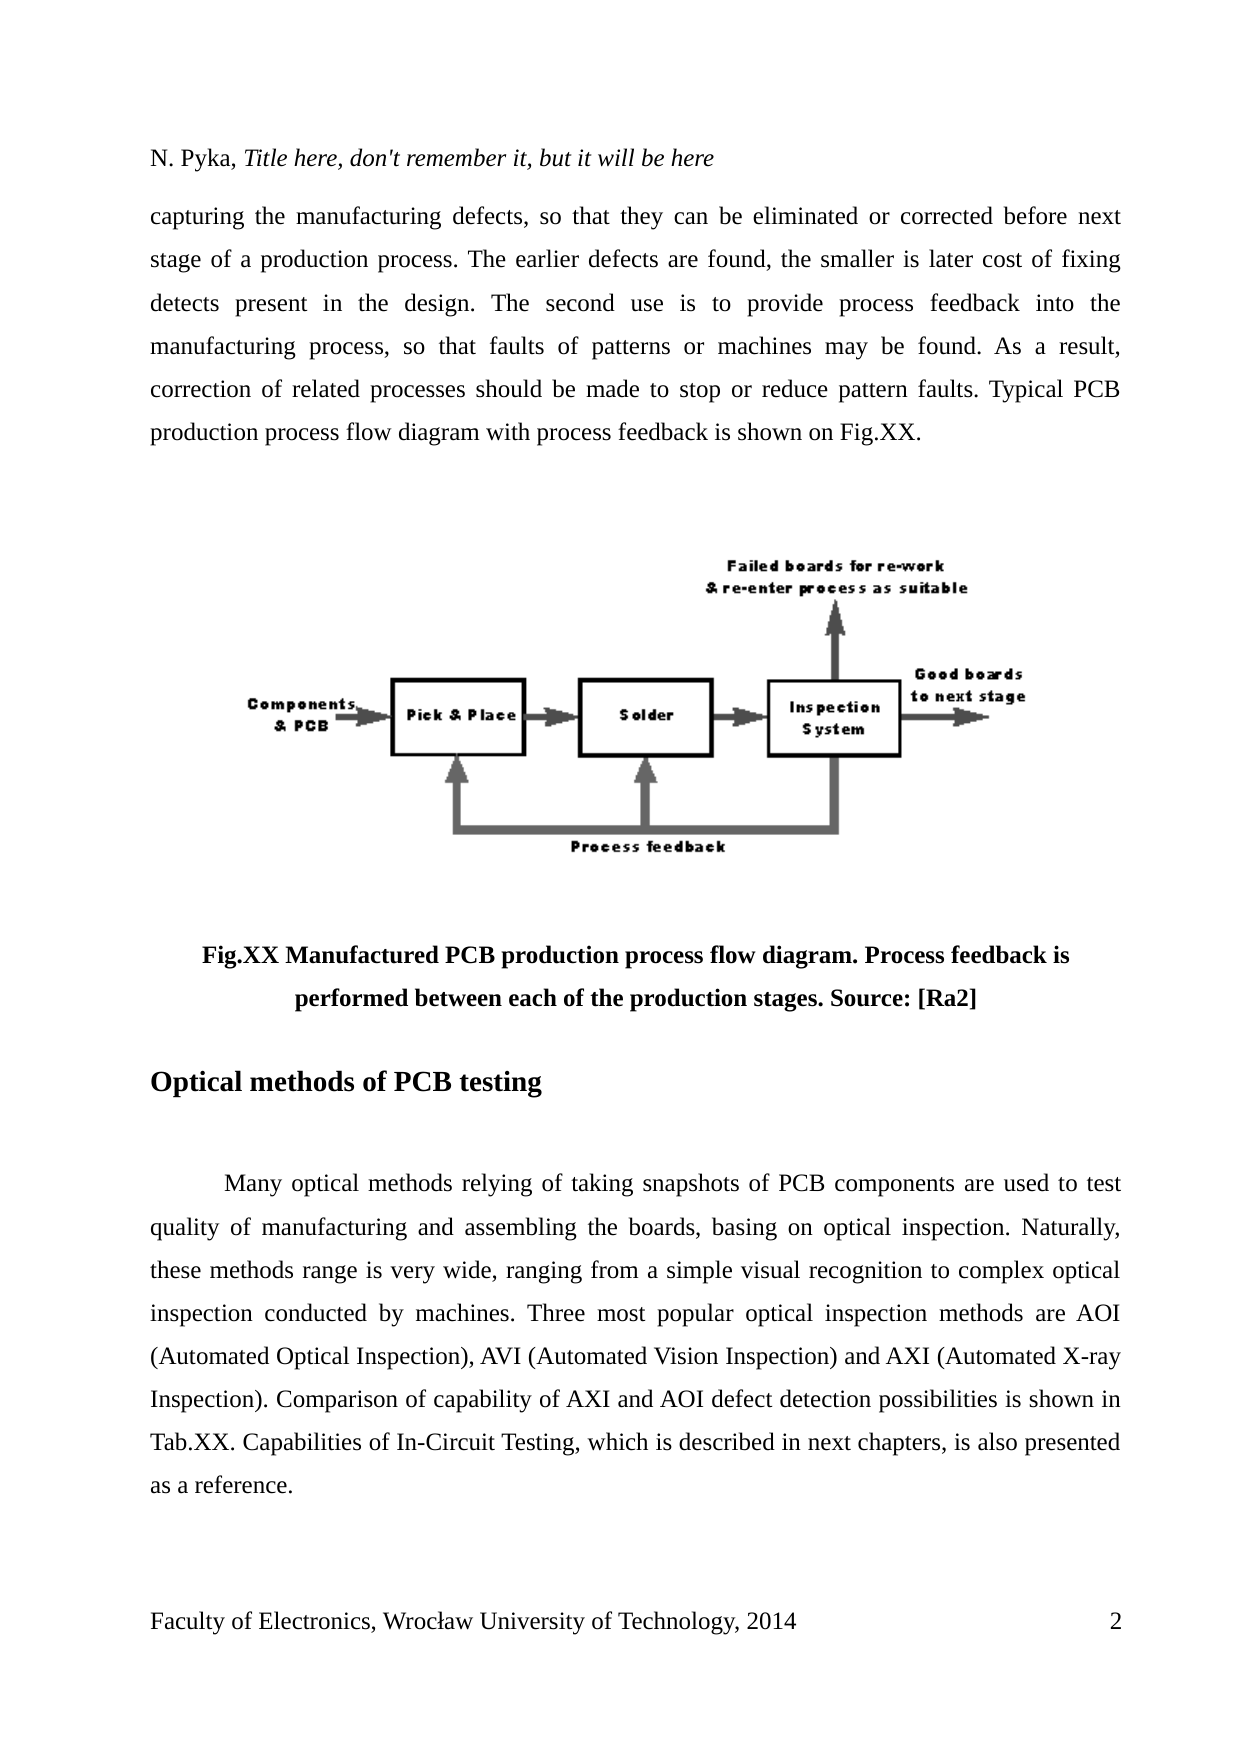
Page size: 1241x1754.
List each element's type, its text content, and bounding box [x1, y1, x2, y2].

text Many optical methods relying of taking snapshots of PCB components are used to test quality of manufacturing and assembling the boards, basing on optical inspection. Naturally, these methods range is very wide, ranging from a simple visual recognition to complex optical inspection conducted by machines. Three most popular optical inspection methods are AOI (Automated Optical Inspection), AVI (Automated Vision Inspection) and AXI (Automated X-ray Inspection). Comparison of capability of AXI and AOI defect detection possibilities is shown in Tab.XX. Capabilities of In-Circuit Testing, which is described in next chapters, is also presented as a reference. [150, 1168, 1122, 1499]
text capturing the manufacturing defects, so that they can be eliminated or corrected before next stage of a production process. The earlier defects are found, the smaller is later cost of fixing detects present in the design. The second use is to provide process feedback into the manufacturing process, so that faults of patterns or machines may be found. As a result, correction of related processes should be made to stop or reduce pattern faults. Typical PCB production process flow diagram with process feedback is shown on Fig.XX. [150, 201, 1122, 446]
text Fig.XX Manufactured PCB production process flow diagram. Process feedback is performed between each of the production stages. Source: [Ra2] [150, 940, 1122, 1012]
subtitle Optical methods of PCB testing [150, 1064, 1122, 1098]
picture [153, 515, 1119, 871]
